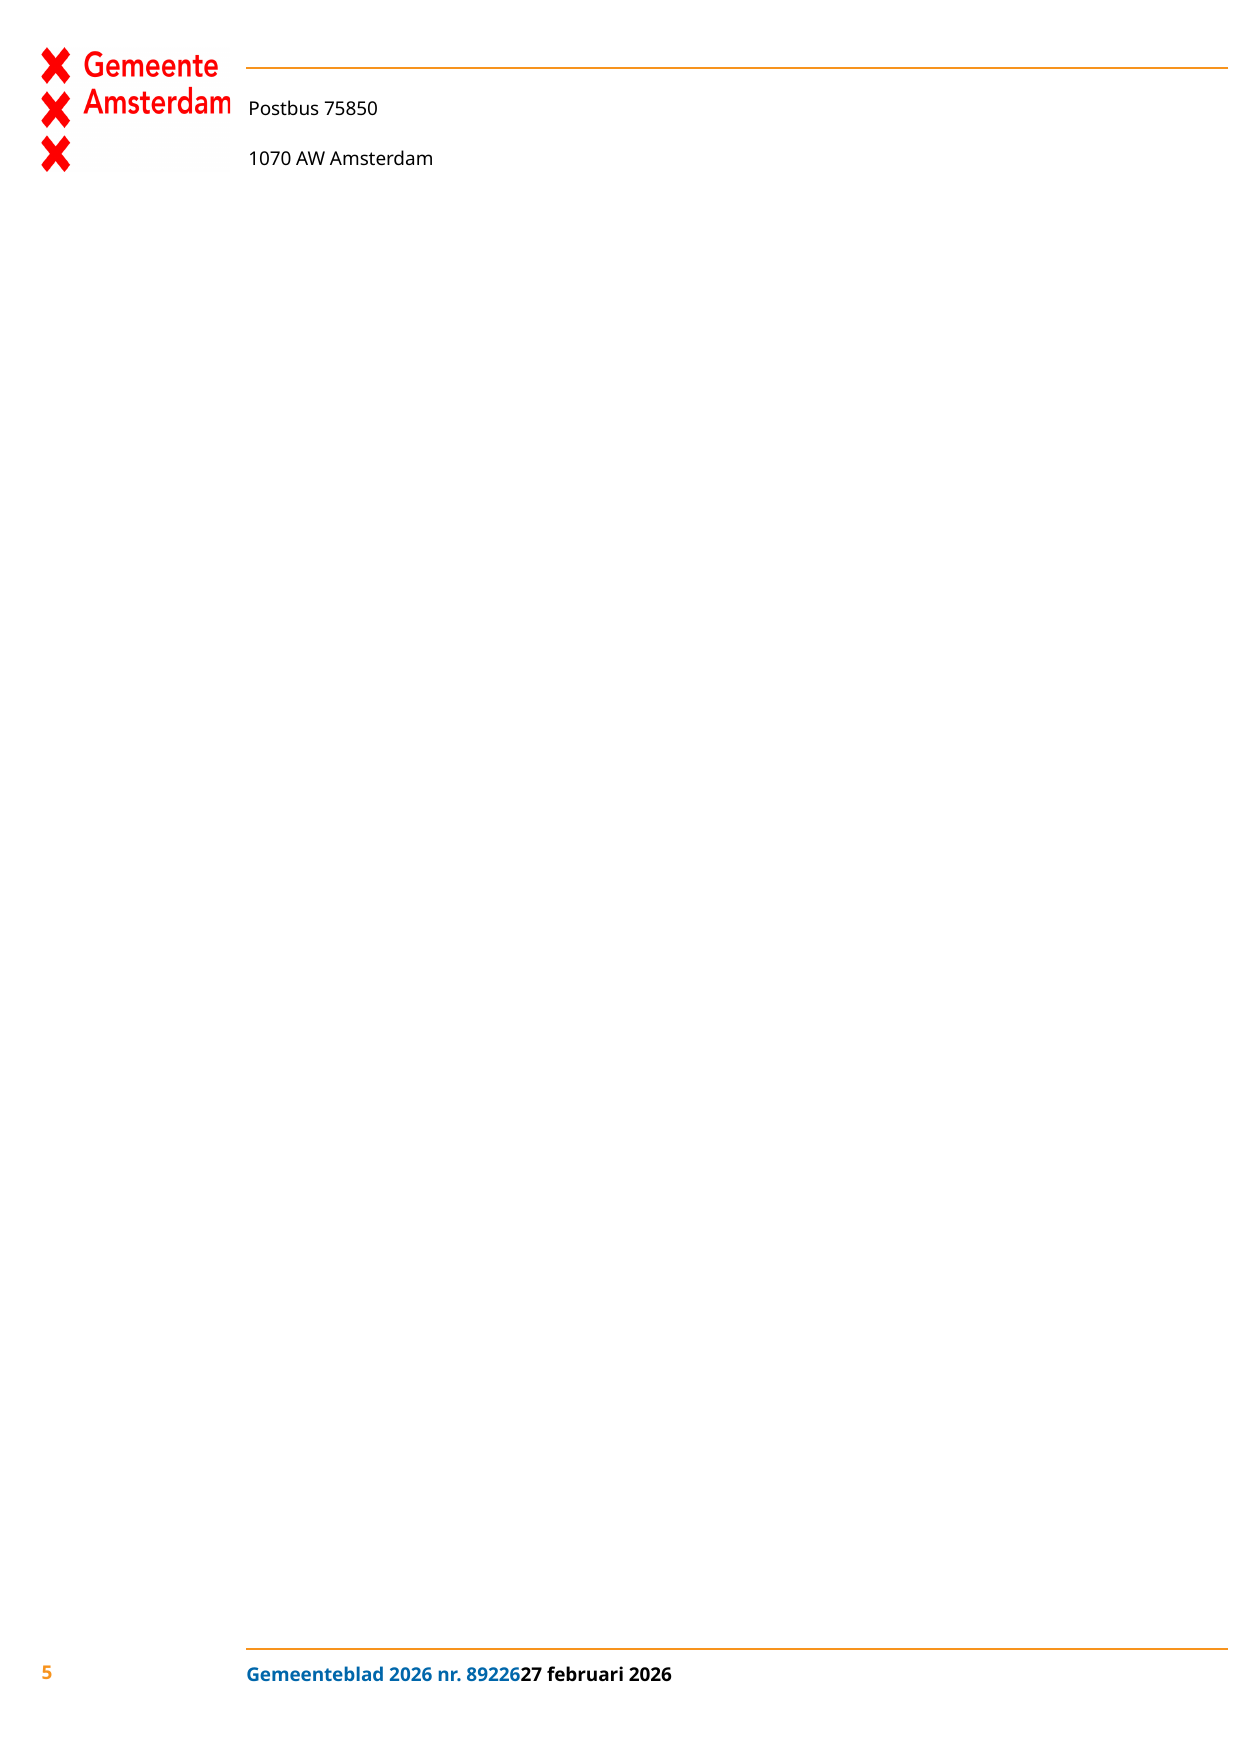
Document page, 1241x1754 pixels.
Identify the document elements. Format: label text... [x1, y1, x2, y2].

picture [41, 47, 231, 172]
text 1070 AW Amsterdam [248, 145, 1152, 171]
text Postbus 75850 [248, 95, 1152, 121]
